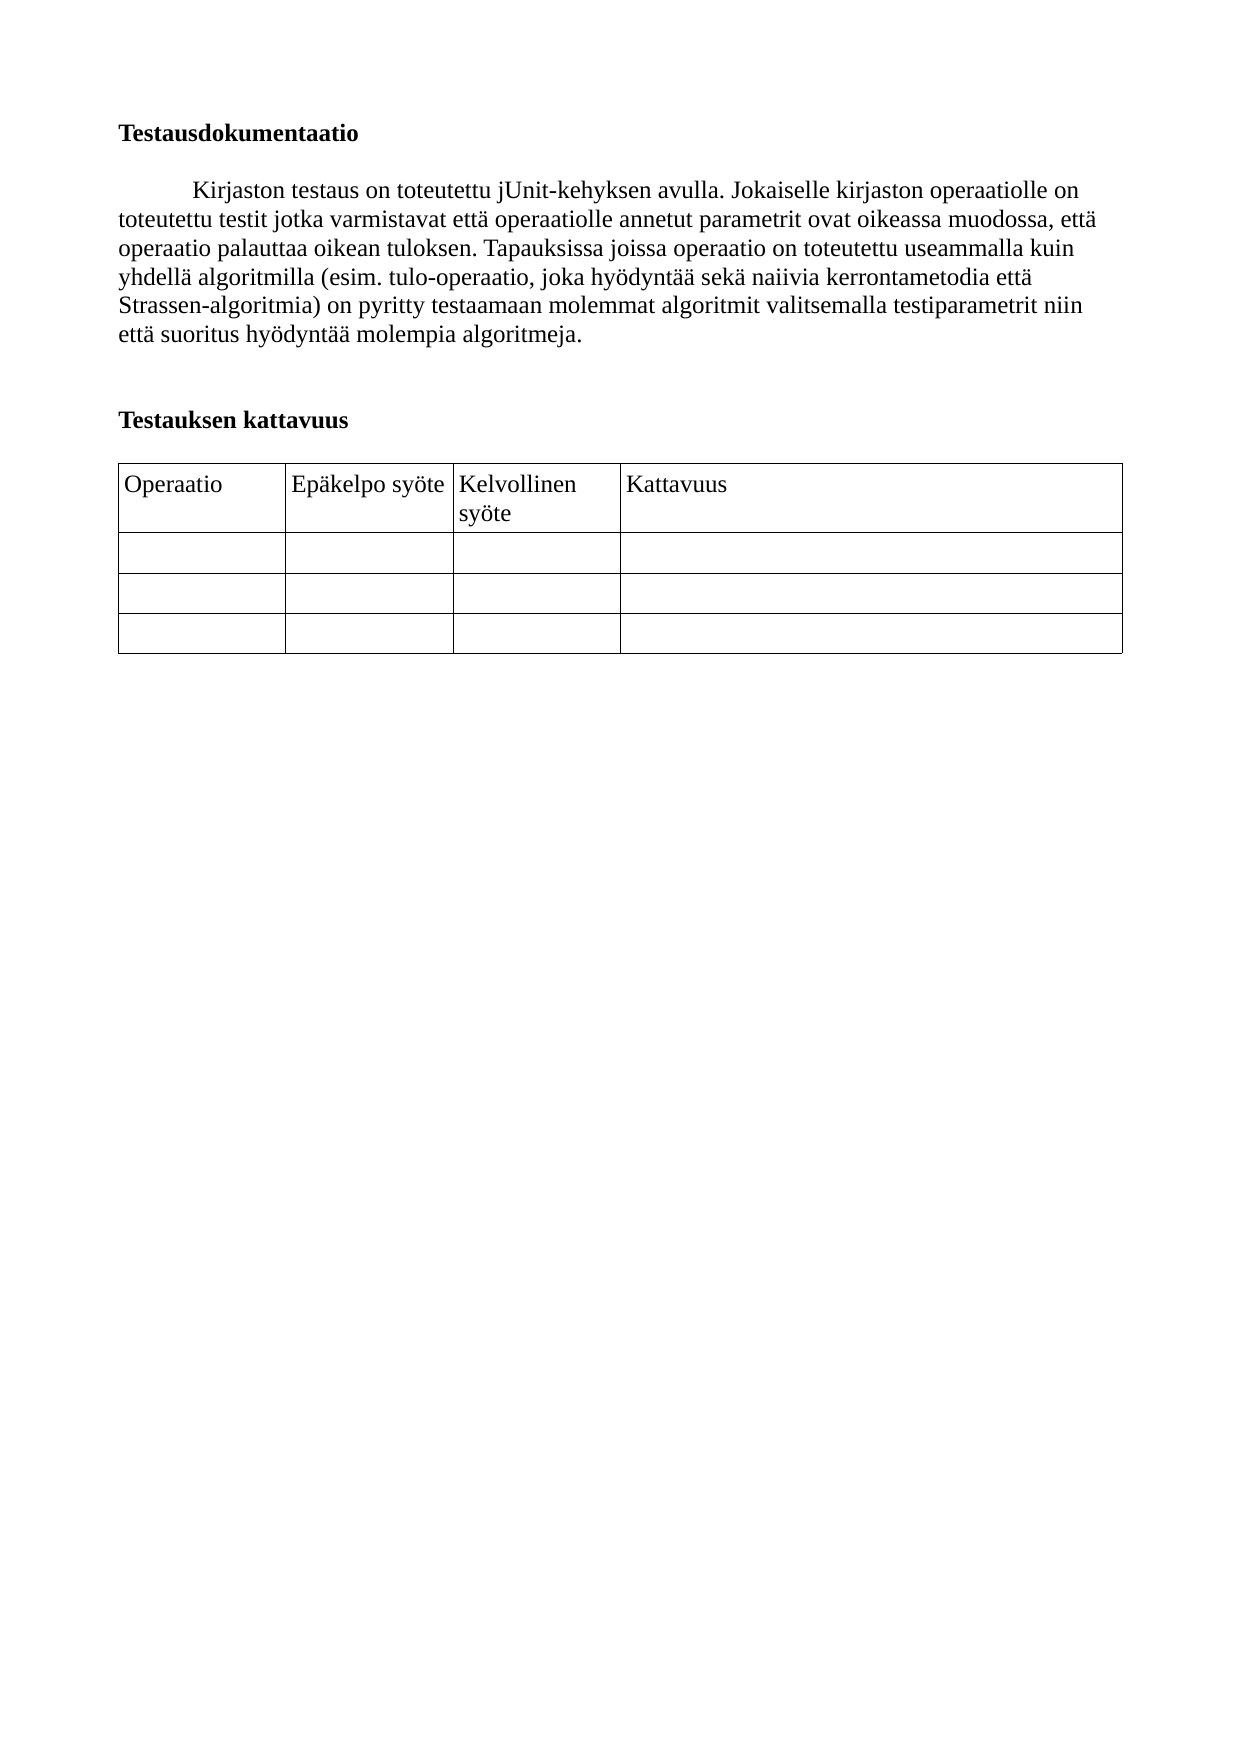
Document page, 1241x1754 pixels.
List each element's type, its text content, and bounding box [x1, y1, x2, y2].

table_cell [454, 533, 620, 572]
table_header Kattavuus [621, 464, 1122, 532]
table_cell [454, 574, 620, 613]
table_cell [621, 614, 1122, 653]
table_header Epäkelpo syöte [286, 464, 453, 532]
text Testausdokumentaatio [118, 118, 1122, 147]
table_cell [286, 614, 453, 653]
table_cell [119, 533, 285, 572]
table_cell [119, 574, 285, 613]
table_cell [286, 574, 453, 613]
table_cell [286, 533, 453, 572]
table_header Operaatio [119, 464, 285, 532]
table_cell [621, 574, 1122, 613]
table_cell [621, 533, 1122, 572]
text Testauksen kattavuus [118, 406, 1122, 434]
table_cell [454, 614, 620, 653]
table_cell [119, 614, 285, 653]
text Kirjaston testaus on toteutettu jUnit-kehyksen avulla. Jokaiselle kirjaston operaatiolle on toteutettu testit jotka varmistavat että operaatiolle annetut parametrit ovat oikeassa muodossa, että operaatio palauttaa oikean tuloksen. Tapauksissa joissa operaatio on toteutettu useammalla kuin yhdellä algoritmilla (esim. tulo-operaatio, joka hyödyntää sekä naiivia kerrontametodia että Strassen-algoritmia) on pyritty testaamaan molemmat algoritmit valitsemalla testiparametrit niin että suoritus hyödyntää molempia algoritmeja. [118, 176, 1122, 348]
table_header Kelvollinen syöte [454, 464, 620, 532]
